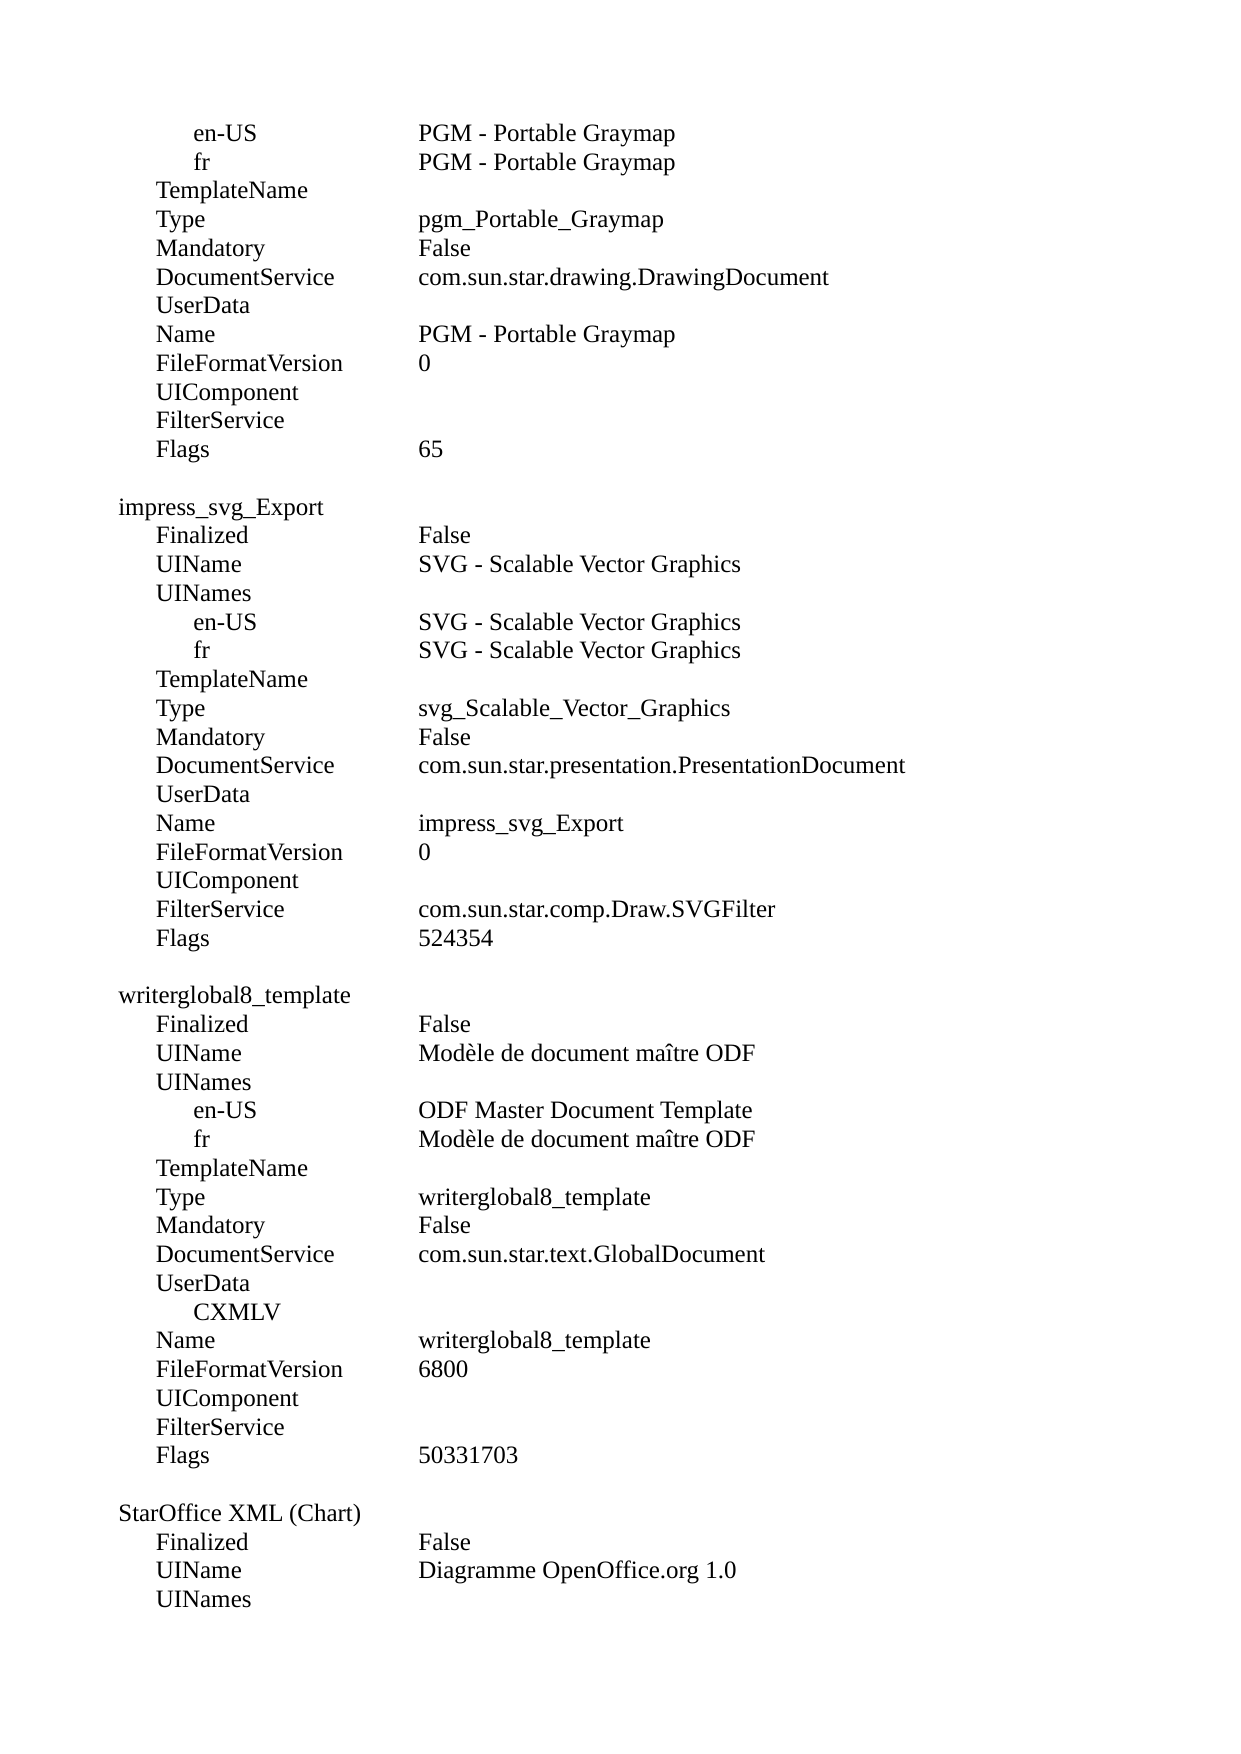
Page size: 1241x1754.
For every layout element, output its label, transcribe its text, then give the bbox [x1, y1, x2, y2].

text StarOffice XML (Chart) Finalized False UIName Diagramme OpenOffice.org 1.0 UINames [118, 1498, 1122, 1613]
text writerglobal8_template Finalized False UIName Modèle de document maître ODF UINames en-US ODF Master Document Template fr Modèle de document maître ODF TemplateName Type writerglobal8_template Mandatory False DocumentService com.sun.star.text.GlobalDocument UserData CXMLV Name writerglobal8_template FileFormatVersion 6800 UIComponent FilterService Flags 50331703 [118, 981, 1122, 1469]
text impress_svg_Export Finalized False UIName SVG - Scalable Vector Graphics UINames en-US SVG - Scalable Vector Graphics fr SVG - Scalable Vector Graphics TemplateName Type svg_Scalable_Vector_Graphics Mandatory False DocumentService com.sun.star.presentation.PresentationDocument UserData Name impress_svg_Export FileFormatVersion 0 UIComponent FilterService com.sun.star.comp.Draw.SVGFilter Flags 524354 [118, 492, 1122, 952]
text en-US PGM - Portable Graymap fr PGM - Portable Graymap TemplateName Type pgm_Portable_Graymap Mandatory False DocumentService com.sun.star.drawing.DrawingDocument UserData Name PGM - Portable Graymap FileFormatVersion 0 UIComponent FilterService Flags 65 [118, 118, 1122, 463]
